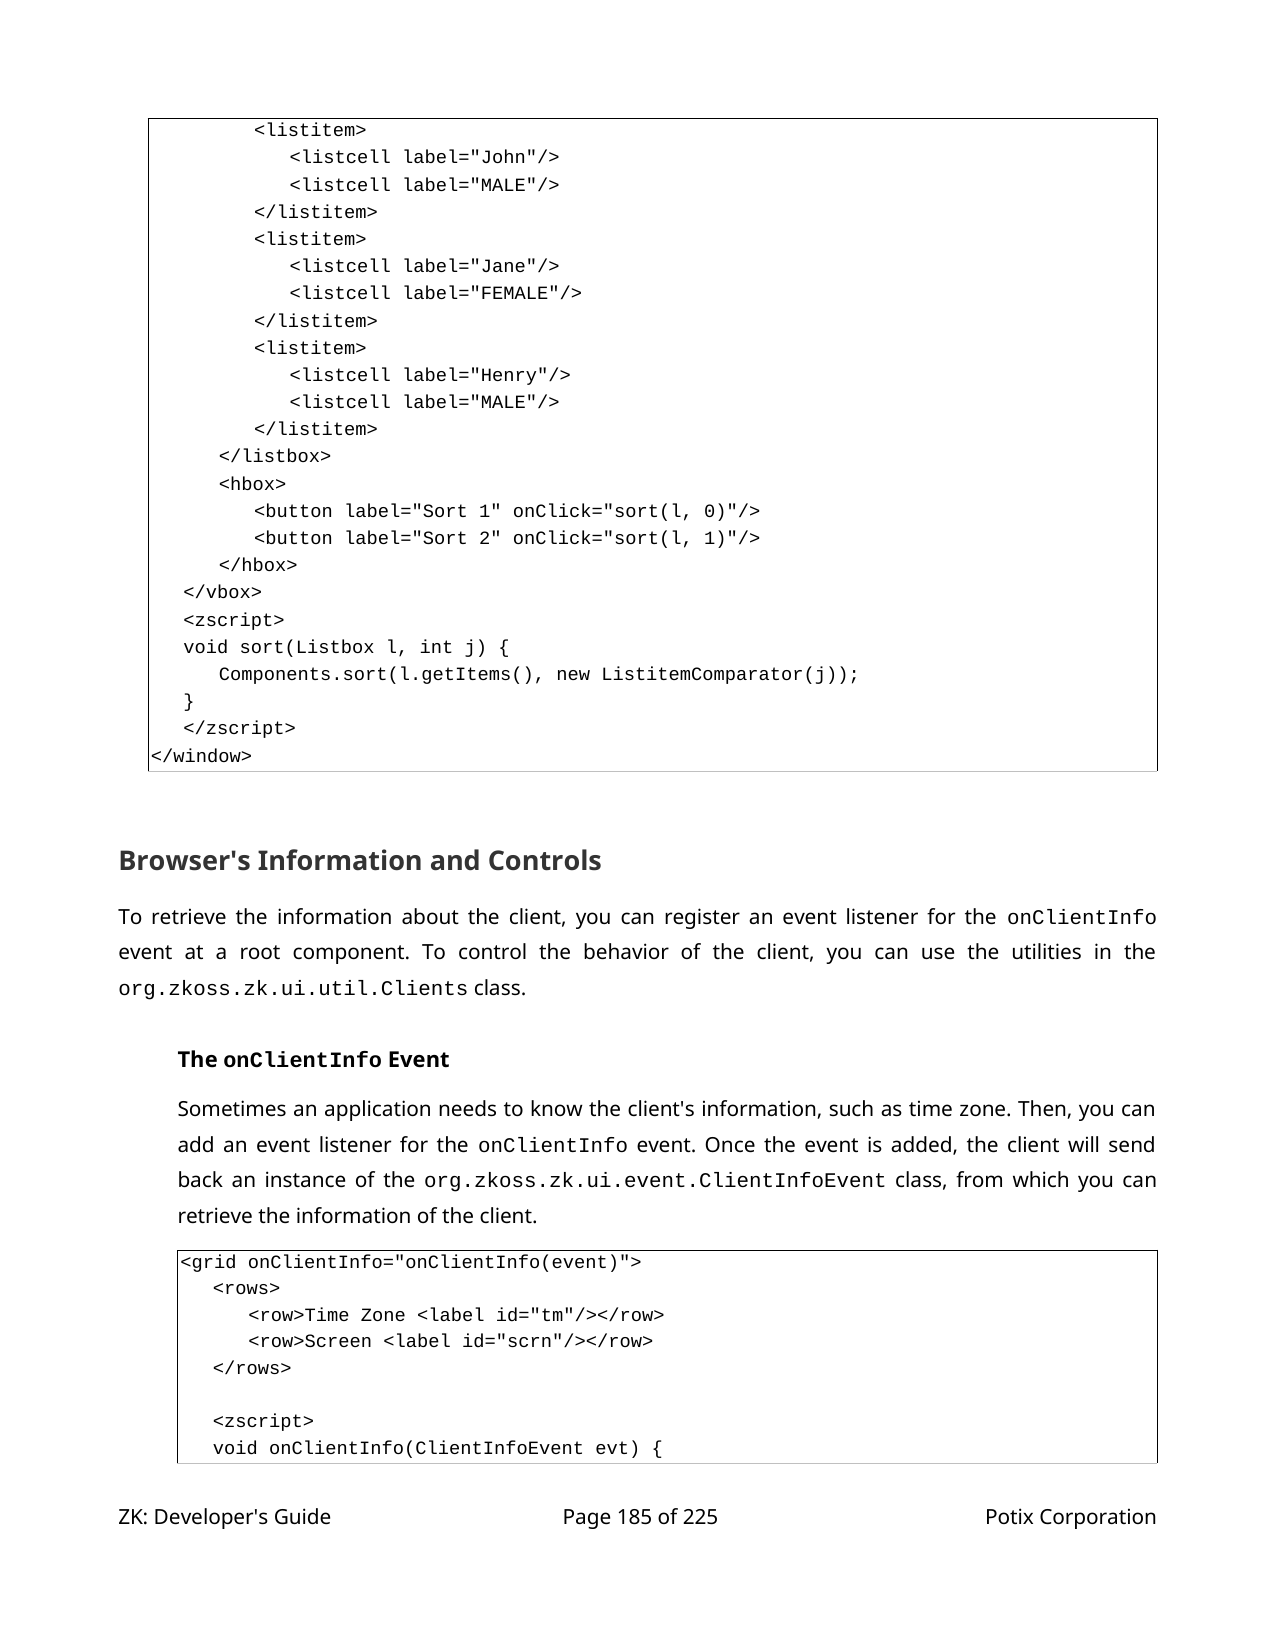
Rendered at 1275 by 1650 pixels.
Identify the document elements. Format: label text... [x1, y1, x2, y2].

text </listitem> [149, 417, 1157, 441]
text <button label="Sort 2" onClick="sort(l, 1)"/> [149, 526, 1157, 550]
text <zscript> [149, 607, 1157, 632]
text <hbox> [149, 472, 1157, 496]
text void sort(Listbox l, int j) { [149, 635, 1157, 659]
text Components.sort(l.getItems(), new ListitemComparator(j)); [149, 662, 1157, 686]
text </listbox> [149, 444, 1157, 469]
text <listitem> [149, 227, 1157, 251]
text </listitem> [149, 308, 1157, 333]
text </listitem> [149, 200, 1157, 224]
subtitle The onClientInfo Event [177, 1044, 1157, 1074]
text } [149, 689, 1157, 713]
text <grid onClientInfo="onClientInfo(event)"> <rows> <row>Time Zone <label id="tm"/></row> <row>Screen <label id="scrn"/></row> </rows> <zscript> void onClientInfo(ClientInfoEvent evt) { [178, 1251, 1157, 1463]
text <listcell label="John"/> [149, 145, 1157, 169]
text </vbox> [149, 580, 1157, 604]
text <listcell label="FEMALE"/> [149, 281, 1157, 306]
text <listcell label="Henry"/> [149, 363, 1157, 387]
text <listitem> [149, 119, 1157, 142]
text Sometimes an application needs to know the client's information, such as time zone. Then, you can add an event listener for the onClientInfo event. Once the event is added, the client will send back an instance of the org.zkoss.zk.ui.event.ClientInfoEvent class, from which you can retrieve the information of the client. [177, 1094, 1157, 1229]
subtitle Browser's Information and Controls [118, 842, 1157, 878]
text <listcell label="Jane"/> [149, 254, 1157, 278]
text </window> [149, 743, 1157, 771]
text <listcell label="MALE"/> [149, 172, 1157, 197]
text </hbox> [149, 553, 1157, 577]
text To retrieve the information about the client, you can register an event listener for the onClientInfo event at a root component. To control the behavior of the client, you can use the utilities in the org.zkoss.zk.ui.util.Clients class. [118, 902, 1157, 1001]
text <listitem> [149, 336, 1157, 360]
text </zscript> [149, 716, 1157, 741]
text <listcell label="MALE"/> [149, 390, 1157, 414]
text <button label="Sort 1" onClick="sort(l, 0)"/> [149, 499, 1157, 523]
